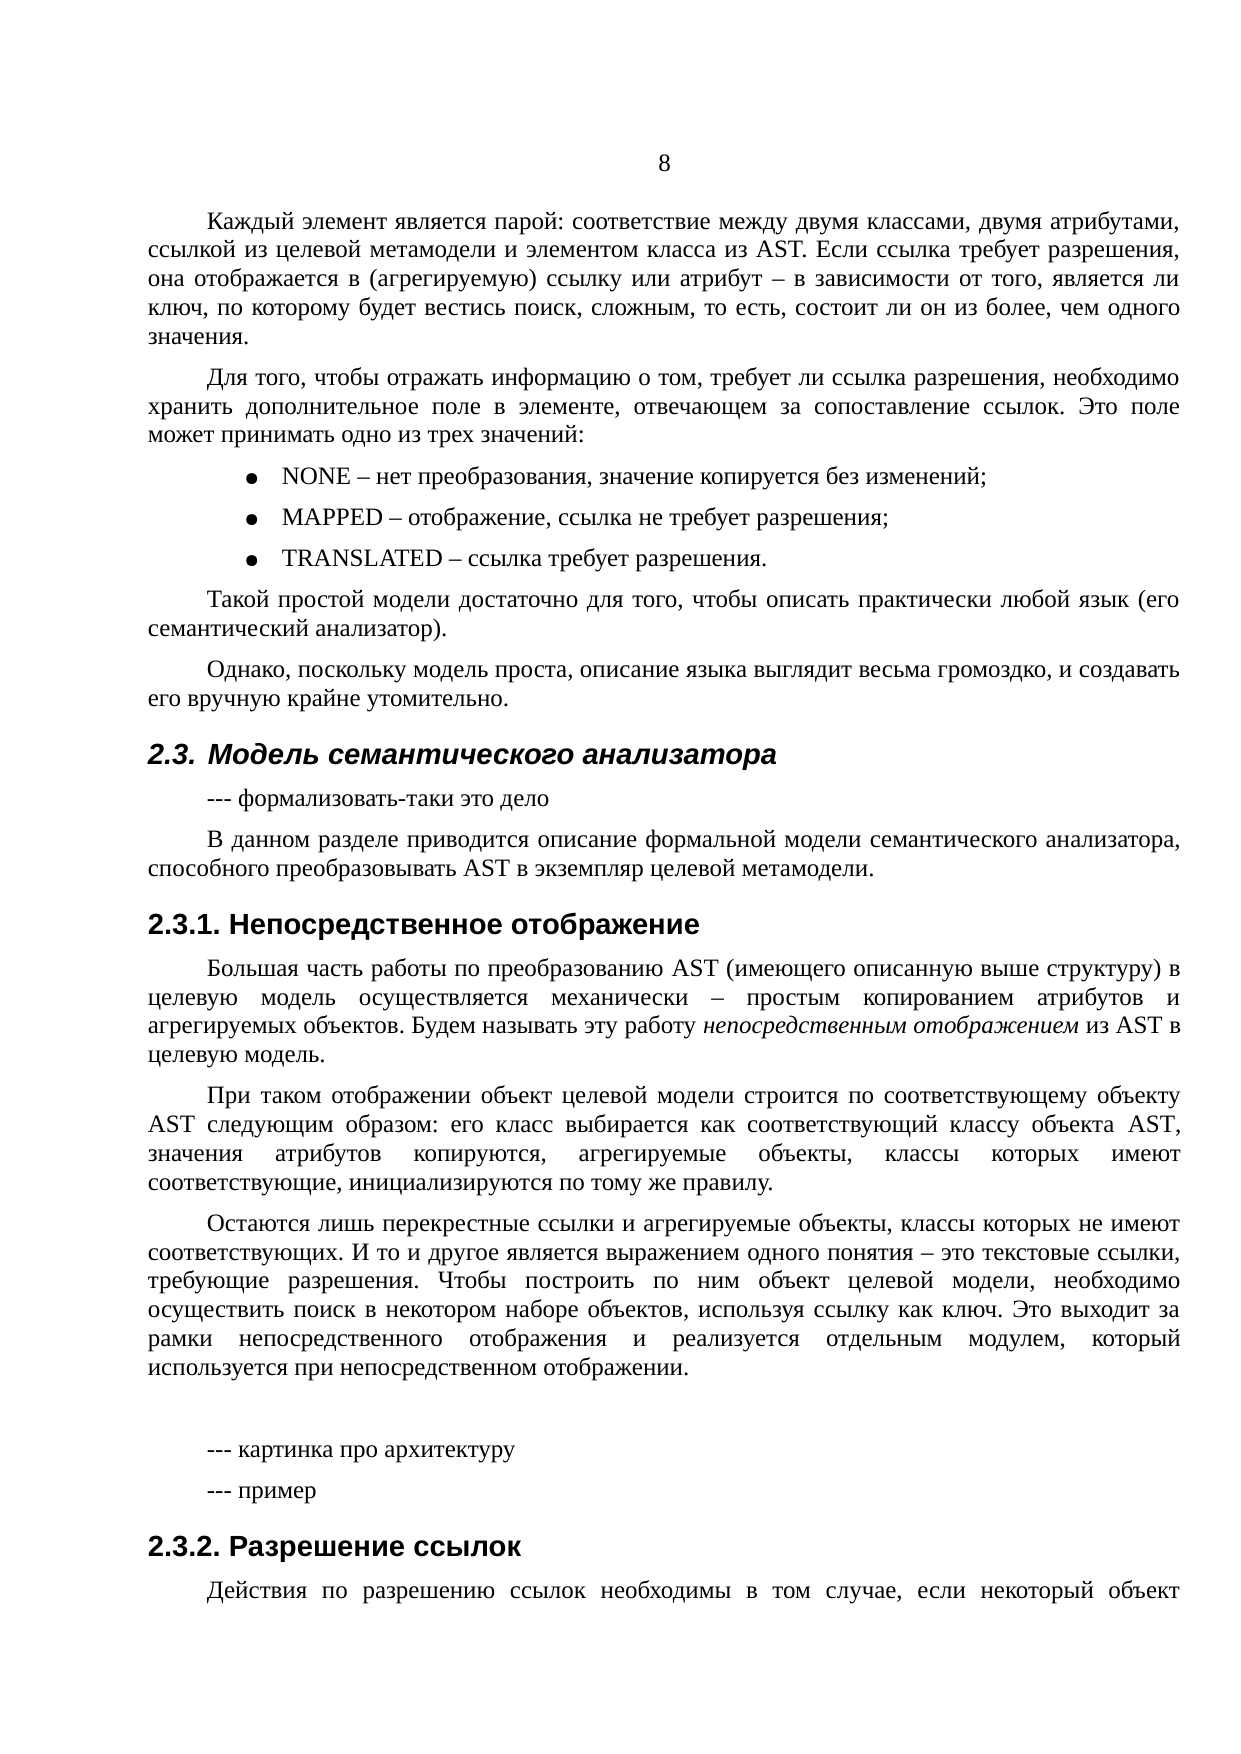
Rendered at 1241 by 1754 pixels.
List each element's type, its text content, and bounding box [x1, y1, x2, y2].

text --- формализовать-таки это дело [148, 783, 1181, 812]
text Такой простой модели достаточно для того, чтобы описать практически любой язык (его семантический анализатор). [148, 584, 1181, 642]
text Однако, поскольку модель проста, описание языка выглядит весьма громоздко, и создавать его вручную крайне утомительно. [148, 654, 1181, 712]
subtitle Разрешение ссылок [148, 1529, 1181, 1563]
text --- пример [148, 1475, 1181, 1504]
subtitle Модель семантического анализатора [148, 737, 1181, 771]
list NONE – нет преобразования, значение копируется без изменений; [185, 461, 1181, 489]
text --- картинка про архитектуру [148, 1434, 1181, 1463]
text При таком отображении объект целевой модели строится по соответствующему объекту AST следующим образом: его класс выбирается как соответствующий классу объекта AST, значения атрибутов копируются, агрегируемые объекты, классы которых имеют соответствующие, инициализируются по тому же правилу. [148, 1080, 1181, 1195]
text Остаются лишь перекрестные ссылки и агрегируемые объекты, классы которых не имеют соответствующих. И то и другое является выражением одного понятия – это текстовые ссылки, требующие разрешения. Чтобы построить по ним объект целевой модели, необходимо осуществить поиск в некотором наборе объектов, используя ссылку как ключ. Это выходит за рамки непосредственного отображения и реализуется отдельным модулем, который используется при непосредственном отображении. [148, 1208, 1181, 1380]
text Большая часть работы по преобразованию AST (имеющего описанную выше структуру) в целевую модель осуществляется механически – простым копированием атрибутов и агрегируемых объектов. Будем называть эту работу непосредственным отображением из AST в целевую модель. [148, 953, 1181, 1068]
text Для того, чтобы отражать информацию о том, требует ли ссылка разрешения, необходимо хранить дополнительное поле в элементе, отвечающем за сопоставление ссылок. Это поле может принимать одно из трех значений: [148, 362, 1181, 448]
text Действия по разрешению ссылок необходимы в том случае, если некоторый объект [148, 1575, 1181, 1604]
text Каждый элемент является парой: соответствие между двумя классами, двумя атрибутами, ссылкой из целевой метамодели и элементом класса из AST. Если ссылка требует разрешения, она отображается в (агрегируемую) ссылку или атрибут – в зависимости от того, является ли ключ, по которому будет вестись поиск, сложным, то есть, состоит ли он из более, чем одного значения. [148, 206, 1181, 349]
text В данном разделе приводится описание формальной модели семантического анализатора, способного преобразовывать AST в экземпляр целевой метамодели. [148, 824, 1181, 882]
list MAPPED – отображение, ссылка не требует разрешения; [185, 502, 1181, 531]
list TRANSLATED – ссылка требует разрешения. [185, 543, 1181, 572]
subtitle Непосредственное отображение [148, 907, 1181, 940]
